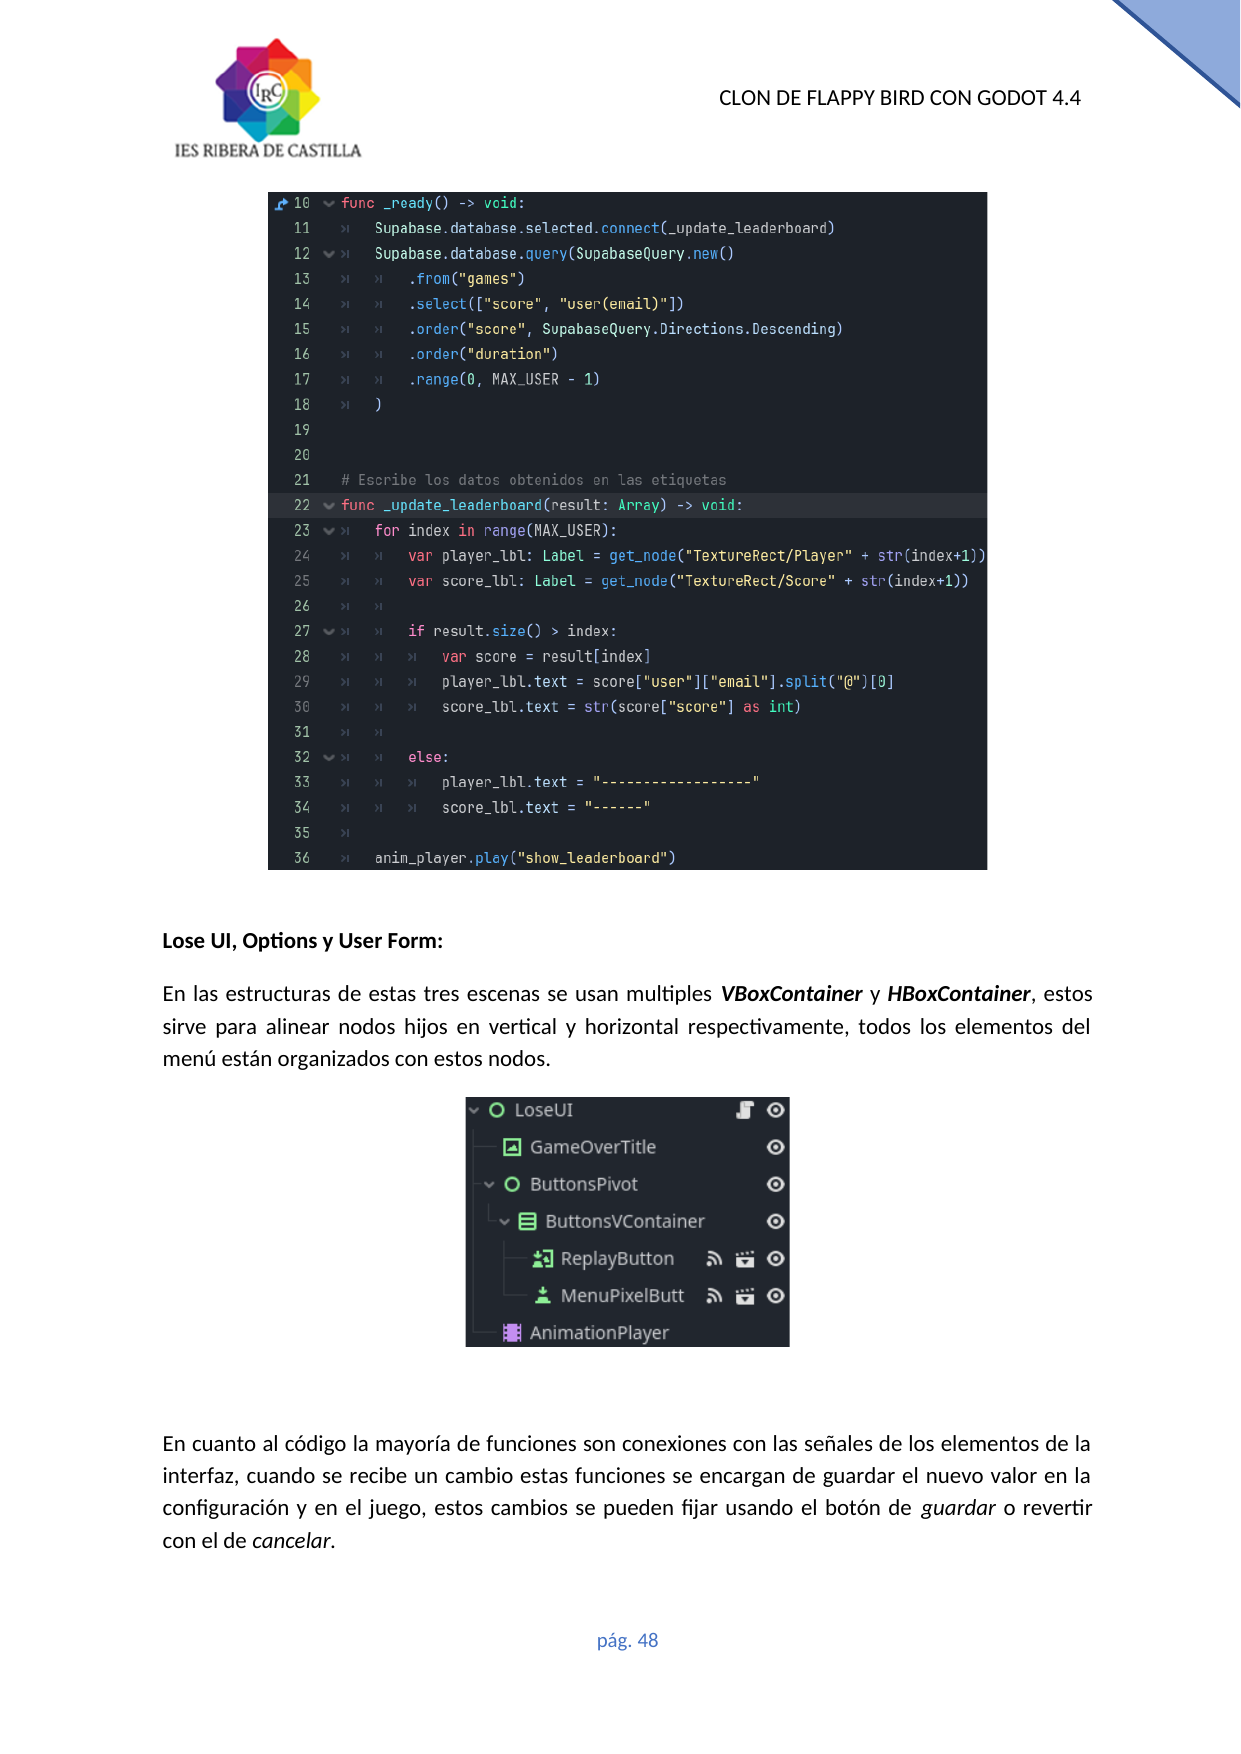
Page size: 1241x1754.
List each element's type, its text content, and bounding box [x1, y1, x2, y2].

picture [268, 192, 988, 870]
picture [465, 1097, 790, 1347]
text En las estructuras de estas tres escenas se usan multiples VBoxContainer y HBoxContainer, estos sirve para alinear nodos hijos en vertical y horizontal respectivamente, todos los elementos del menú están organizados con estos nodos. [162, 979, 1093, 1072]
picture [173, 29, 366, 164]
text Lose UI, Options y User Form: [162, 927, 1093, 954]
text En cuanto al código la mayoría de funciones son conexiones con las señales de los elementos de la interfaz, cuando se recibe un cambio estas funciones se encargan de guardar el nuevo valor en la configuración y en el juego, estos cambios se pueden fijar usando el botón de guardar o revertir con el de cancelar. [162, 1429, 1093, 1554]
